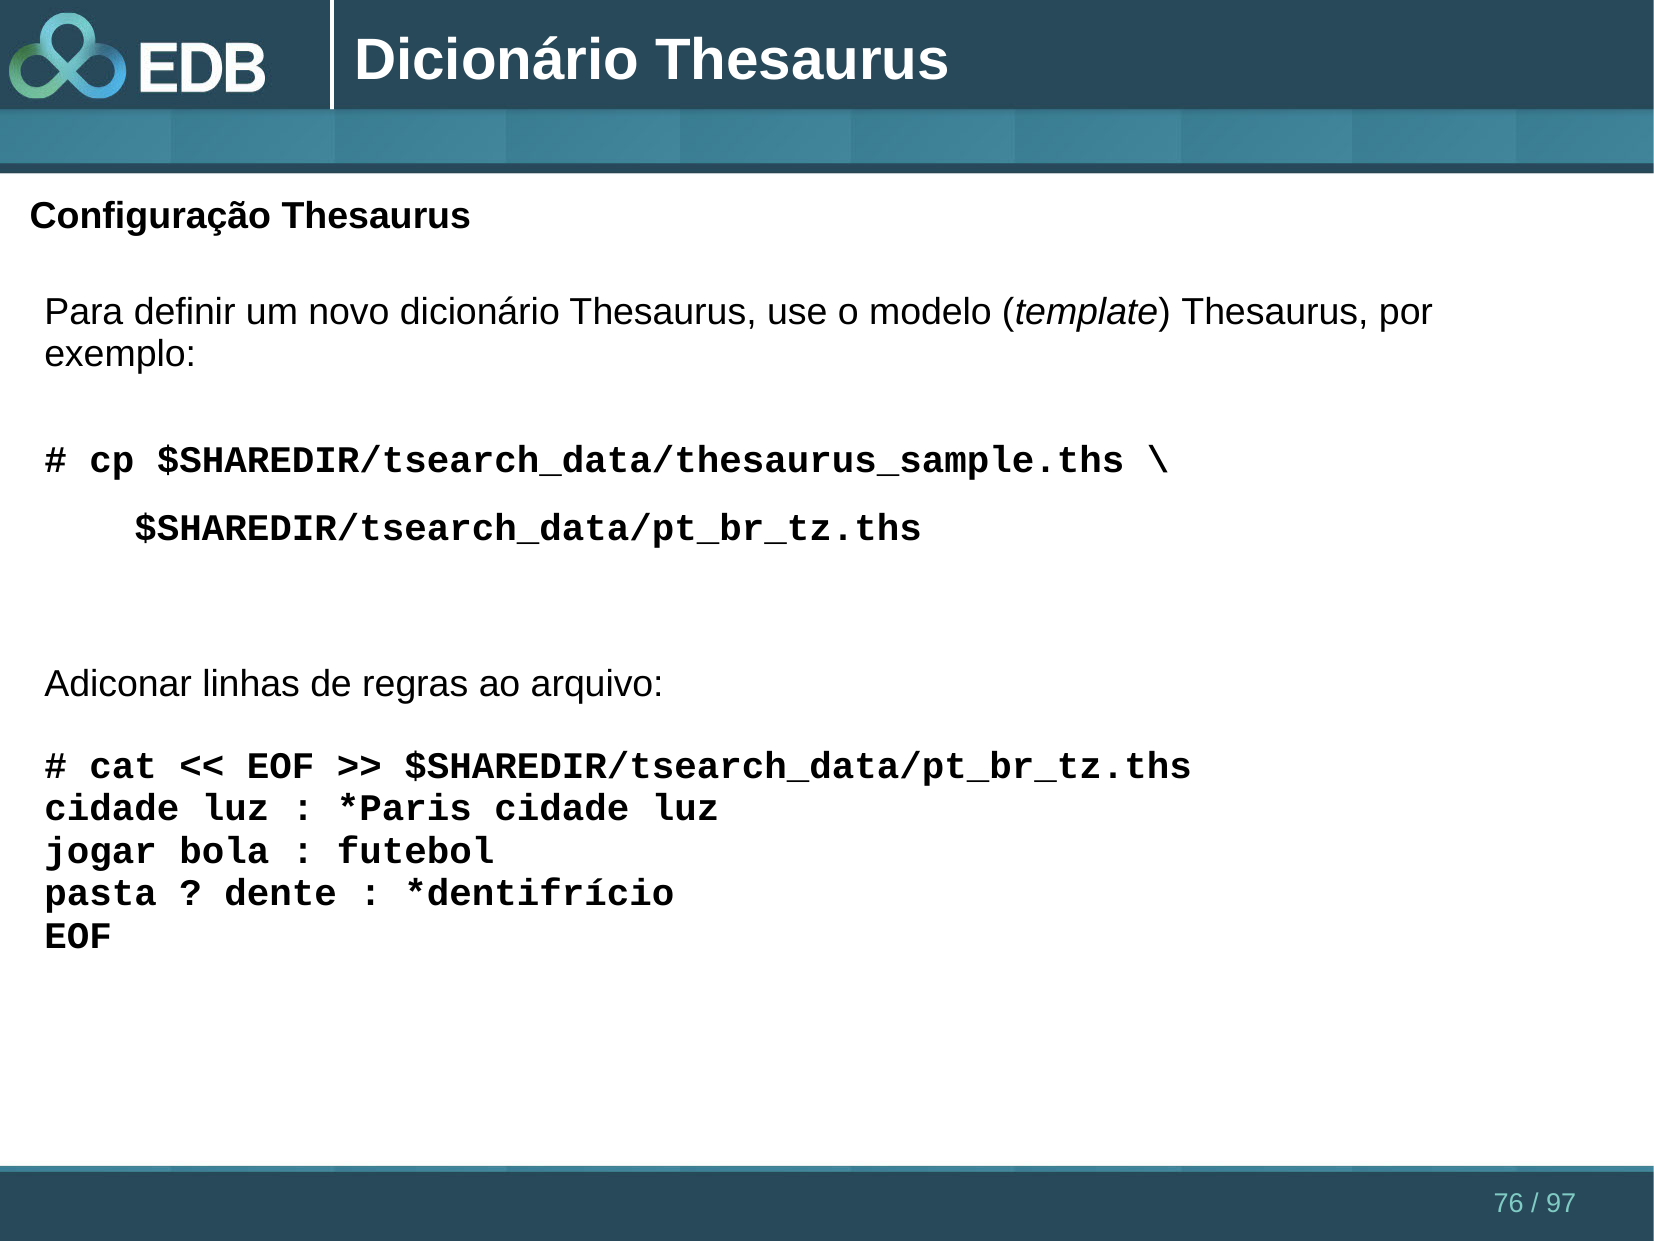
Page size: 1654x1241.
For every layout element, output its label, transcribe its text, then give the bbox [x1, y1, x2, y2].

text_box Para definir um novo dicionário Thesaurus, use o modelo (template) Thesaurus, por exemplo: # cp $SHAREDIR/tsearch_data/thesaurus_sample.ths \ $SHAREDIR/tsearch_data/pt_br_tz.ths [29, 283, 1595, 559]
title Dicionário Thesaurus [354, 0, 1625, 125]
list Configuração Thesaurus [29, 194, 1625, 237]
text_box Adiconar linhas de regras ao arquivo: # cat << EOF >> $SHAREDIR/tsearch_data/pt_br_tz.ths cidade luz : *Paris cidade luz jogar bola : futebol pasta ? dente : *dentifrício EOF [29, 655, 1595, 981]
picture [0, 0, 1654, 1241]
